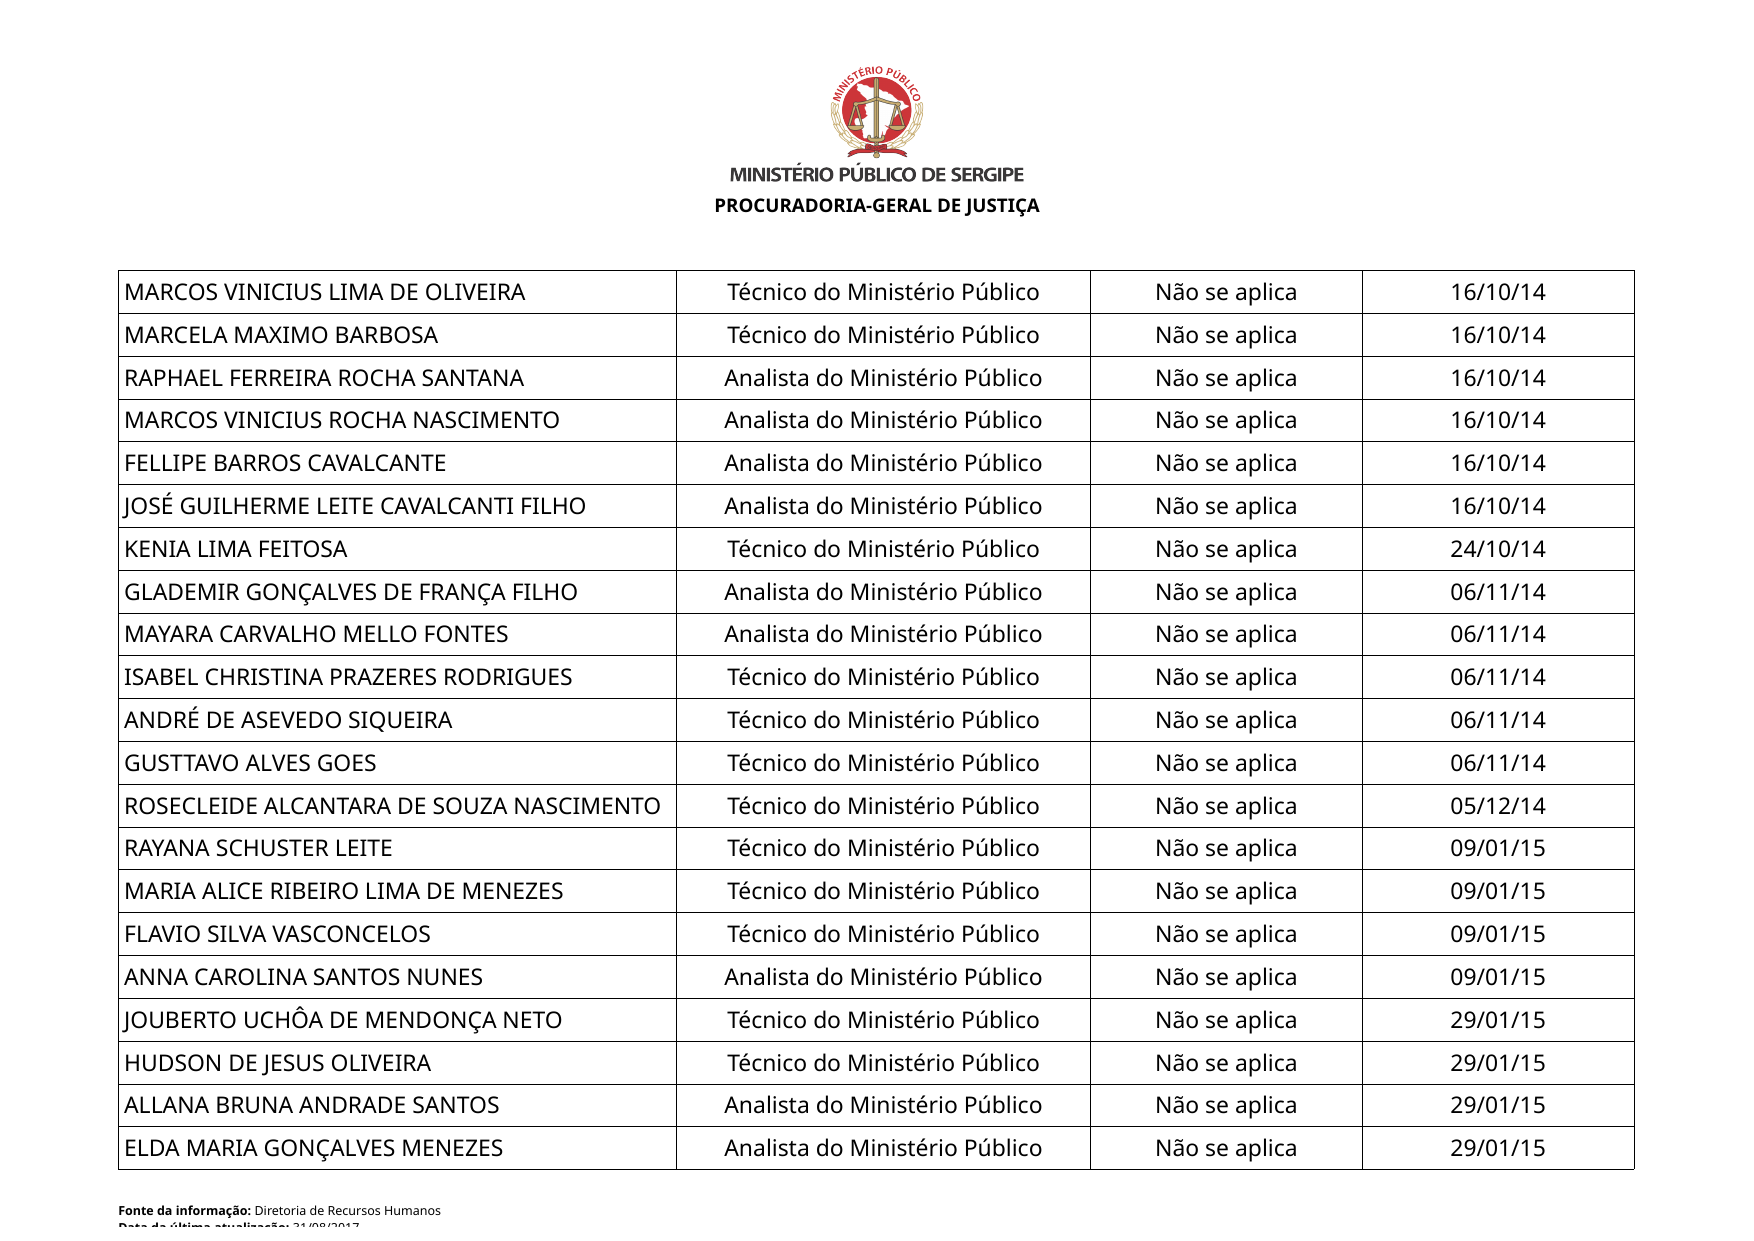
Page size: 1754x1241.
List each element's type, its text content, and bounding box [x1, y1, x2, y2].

table_cell Não se aplica [1091, 1042, 1362, 1083]
table_cell Analista do Ministério Público [677, 614, 1090, 655]
table_cell MARCOS VINICIUS LIMA DE OLIVEIRA [119, 271, 676, 313]
table_cell 16/10/14 [1363, 271, 1634, 313]
table_cell 09/01/15 [1363, 828, 1634, 869]
table_cell JOUBERTO UCHÔA DE MENDONÇA NETO [119, 999, 676, 1041]
table_cell Não se aplica [1091, 400, 1362, 441]
table_cell Não se aplica [1091, 742, 1362, 784]
table_cell ELDA MARIA GONÇALVES MENEZES [119, 1127, 676, 1169]
table_cell GUSTTAVO ALVES GOES [119, 742, 676, 784]
table_cell Analista do Ministério Público [677, 442, 1090, 484]
picture [730, 66, 1024, 185]
table_cell Não se aplica [1091, 828, 1362, 869]
table_cell Não se aplica [1091, 271, 1362, 313]
table_cell Não se aplica [1091, 699, 1362, 741]
table_cell Analista do Ministério Público [677, 1085, 1090, 1126]
table_cell ANDRÉ DE ASEVEDO SIQUEIRA [119, 699, 676, 741]
table_cell 06/11/14 [1363, 742, 1634, 784]
table_cell JOSÉ GUILHERME LEITE CAVALCANTI FILHO [119, 485, 676, 527]
table_cell 06/11/14 [1363, 614, 1634, 655]
table_cell 06/11/14 [1363, 571, 1634, 612]
table_cell Analista do Ministério Público [677, 357, 1090, 398]
table_cell ROSECLEIDE ALCANTARA DE SOUZA NASCIMENTO [119, 785, 676, 827]
table_cell Não se aplica [1091, 485, 1362, 527]
table_cell Não se aplica [1091, 314, 1362, 356]
table_cell 16/10/14 [1363, 400, 1634, 441]
table_cell RAPHAEL FERREIRA ROCHA SANTANA [119, 357, 676, 398]
table_cell ISABEL CHRISTINA PRAZERES RODRIGUES [119, 656, 676, 698]
table_cell MARCOS VINICIUS ROCHA NASCIMENTO [119, 400, 676, 441]
table_cell 09/01/15 [1363, 913, 1634, 955]
table_cell Não se aplica [1091, 870, 1362, 912]
table_cell 05/12/14 [1363, 785, 1634, 827]
table_cell MARIA ALICE RIBEIRO LIMA DE MENEZES [119, 870, 676, 912]
table_cell Técnico do Ministério Público [677, 870, 1090, 912]
table_cell FLAVIO SILVA VASCONCELOS [119, 913, 676, 955]
table_cell Não se aplica [1091, 999, 1362, 1041]
table_cell 16/10/14 [1363, 442, 1634, 484]
table_cell 16/10/14 [1363, 485, 1634, 527]
table_cell Não se aplica [1091, 785, 1362, 827]
table_cell 09/01/15 [1363, 870, 1634, 912]
table_cell 09/01/15 [1363, 956, 1634, 998]
table_cell Técnico do Ministério Público [677, 699, 1090, 741]
table_cell Não se aplica [1091, 913, 1362, 955]
table_cell Não se aplica [1091, 656, 1362, 698]
table_cell Não se aplica [1091, 357, 1362, 398]
table_cell Técnico do Ministério Público [677, 999, 1090, 1041]
table_cell 16/10/14 [1363, 314, 1634, 356]
table_cell ALLANA BRUNA ANDRADE SANTOS [119, 1085, 676, 1126]
table_cell MARCELA MAXIMO BARBOSA [119, 314, 676, 356]
table_cell Analista do Ministério Público [677, 956, 1090, 998]
table_cell GLADEMIR GONÇALVES DE FRANÇA FILHO [119, 571, 676, 612]
table_cell FELLIPE BARROS CAVALCANTE [119, 442, 676, 484]
table_cell MAYARA CARVALHO MELLO FONTES [119, 614, 676, 655]
table_cell 06/11/14 [1363, 656, 1634, 698]
table_cell Não se aplica [1091, 571, 1362, 612]
table_cell Técnico do Ministério Público [677, 913, 1090, 955]
table_cell Não se aplica [1091, 1127, 1362, 1169]
table_cell Analista do Ministério Público [677, 485, 1090, 527]
table_cell Não se aplica [1091, 442, 1362, 484]
table_cell 06/11/14 [1363, 699, 1634, 741]
table_cell Analista do Ministério Público [677, 400, 1090, 441]
table_cell 29/01/15 [1363, 999, 1634, 1041]
table_cell Técnico do Ministério Público [677, 785, 1090, 827]
table_cell Técnico do Ministério Público [677, 828, 1090, 869]
table_cell Não se aplica [1091, 614, 1362, 655]
table_cell 16/10/14 [1363, 357, 1634, 398]
table_cell Analista do Ministério Público [677, 1127, 1090, 1169]
table_cell 29/01/15 [1363, 1042, 1634, 1083]
table_cell ANNA CAROLINA SANTOS NUNES [119, 956, 676, 998]
table_cell Técnico do Ministério Público [677, 271, 1090, 313]
table_cell 24/10/14 [1363, 528, 1634, 570]
table_cell Não se aplica [1091, 1085, 1362, 1126]
table_cell HUDSON DE JESUS OLIVEIRA [119, 1042, 676, 1083]
table_cell Não se aplica [1091, 528, 1362, 570]
table_cell Técnico do Ministério Público [677, 1042, 1090, 1083]
table_cell Técnico do Ministério Público [677, 314, 1090, 356]
table_cell RAYANA SCHUSTER LEITE [119, 828, 676, 869]
table_cell Não se aplica [1091, 956, 1362, 998]
table_cell 29/01/15 [1363, 1127, 1634, 1169]
table_cell Analista do Ministério Público [677, 571, 1090, 612]
table_cell Técnico do Ministério Público [677, 742, 1090, 784]
table_cell Técnico do Ministério Público [677, 528, 1090, 570]
table_cell 29/01/15 [1363, 1085, 1634, 1126]
table_cell KENIA LIMA FEITOSA [119, 528, 676, 570]
table_cell Técnico do Ministério Público [677, 656, 1090, 698]
